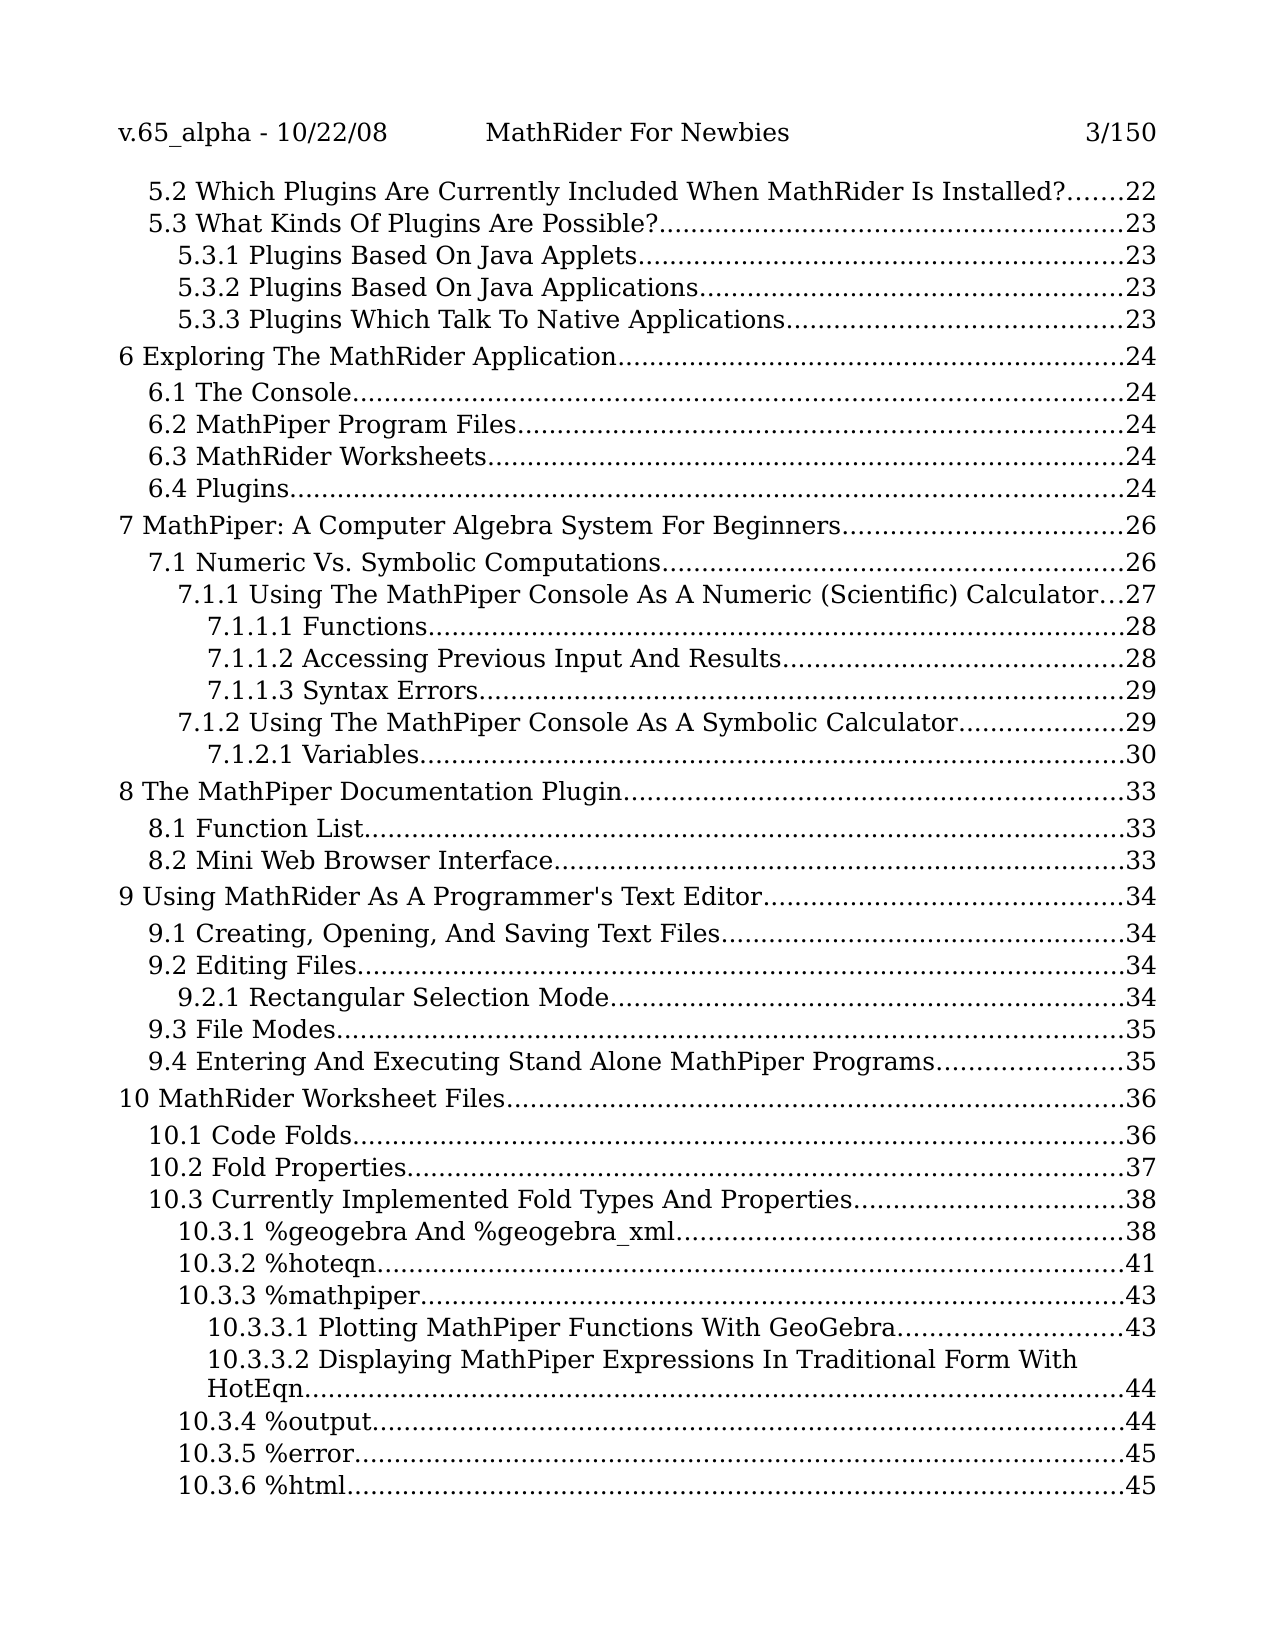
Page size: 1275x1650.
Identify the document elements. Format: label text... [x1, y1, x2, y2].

text 6.2 MathPiper Program Files 24 [148, 411, 1157, 440]
text 8.2 Mini Web Browser Interface 33 [148, 846, 1157, 875]
text 10.3.1 %geogebra And %geogebra_xml. 38 [177, 1217, 1157, 1246]
text 6.4 Plugins 24 [148, 475, 1157, 504]
text 7.1.2.1 Variables 30 [207, 741, 1157, 770]
text 7.1.1.2 Accessing Previous Input And Results 28 [207, 644, 1157, 673]
text 5.3.1 Plugins Based On Java Applets 23 [177, 241, 1157, 270]
text 8.1 Function List 33 [148, 814, 1157, 843]
text 10.3.5 %error 45 [177, 1439, 1157, 1468]
text 10.3.2 %hoteqn 41 [177, 1249, 1157, 1278]
text 7.1 Numeric Vs. Symbolic Computations 26 [148, 548, 1157, 577]
text 10.1 Code Folds 36 [148, 1121, 1157, 1150]
text 9 Using MathRider As A Programmer's Text Editor 34 [118, 883, 1157, 912]
text 5.2 Which Plugins Are Currently Included When MathRider Is Installed? 22 [148, 177, 1157, 206]
text 7.1.1.1 Functions 28 [207, 612, 1157, 641]
text 5.3 What Kinds Of Plugins Are Possible? 23 [148, 209, 1157, 238]
text 10.3 Currently Implemented Fold Types And Properties 38 [148, 1185, 1157, 1214]
text 9.1 Creating, Opening, And Saving Text Files 34 [148, 919, 1157, 948]
text 6 Exploring The MathRider Application 24 [118, 342, 1157, 371]
text 8 The MathPiper Documentation Plugin 33 [118, 777, 1157, 806]
text 10 MathRider Worksheet Files 36 [118, 1084, 1157, 1113]
text 10.3.3.1 Plotting MathPiper Functions With GeoGebra 43 [207, 1313, 1157, 1343]
text 10.2 Fold Properties 37 [148, 1153, 1157, 1182]
text 7.1.1.3 Syntax Errors 29 [207, 676, 1157, 706]
text 5.3.3 Plugins Which Talk To Native Applications 23 [177, 305, 1157, 334]
text 7.1.1 Using The MathPiper Console As A Numeric (Scientific) Calculator 27 [177, 580, 1157, 609]
text 6.1 The Console 24 [148, 378, 1157, 408]
text 9.4 Entering And Executing Stand Alone MathPiper Programs 35 [148, 1048, 1157, 1077]
text 10.3.3.2 Displaying MathPiper Expressions In Traditional Form With HotEqn 44 [207, 1346, 1157, 1404]
text 10.3.4 %output 44 [177, 1407, 1157, 1436]
text 7 MathPiper: A Computer Algebra System For Beginners 26 [118, 511, 1157, 541]
text 9.2.1 Rectangular Selection Mode 34 [177, 983, 1157, 1013]
text 10.3.6 %html 45 [177, 1471, 1157, 1500]
text 7.1.2 Using The MathPiper Console As A Symbolic Calculator 29 [177, 708, 1157, 738]
text 9.2 Editing Files 34 [148, 951, 1157, 981]
text 10.3.3 %mathpiper 43 [177, 1281, 1157, 1311]
text 9.3 File Modes 35 [148, 1016, 1157, 1045]
text 5.3.2 Plugins Based On Java Applications 23 [177, 273, 1157, 302]
text 6.3 MathRider Worksheets 24 [148, 443, 1157, 472]
